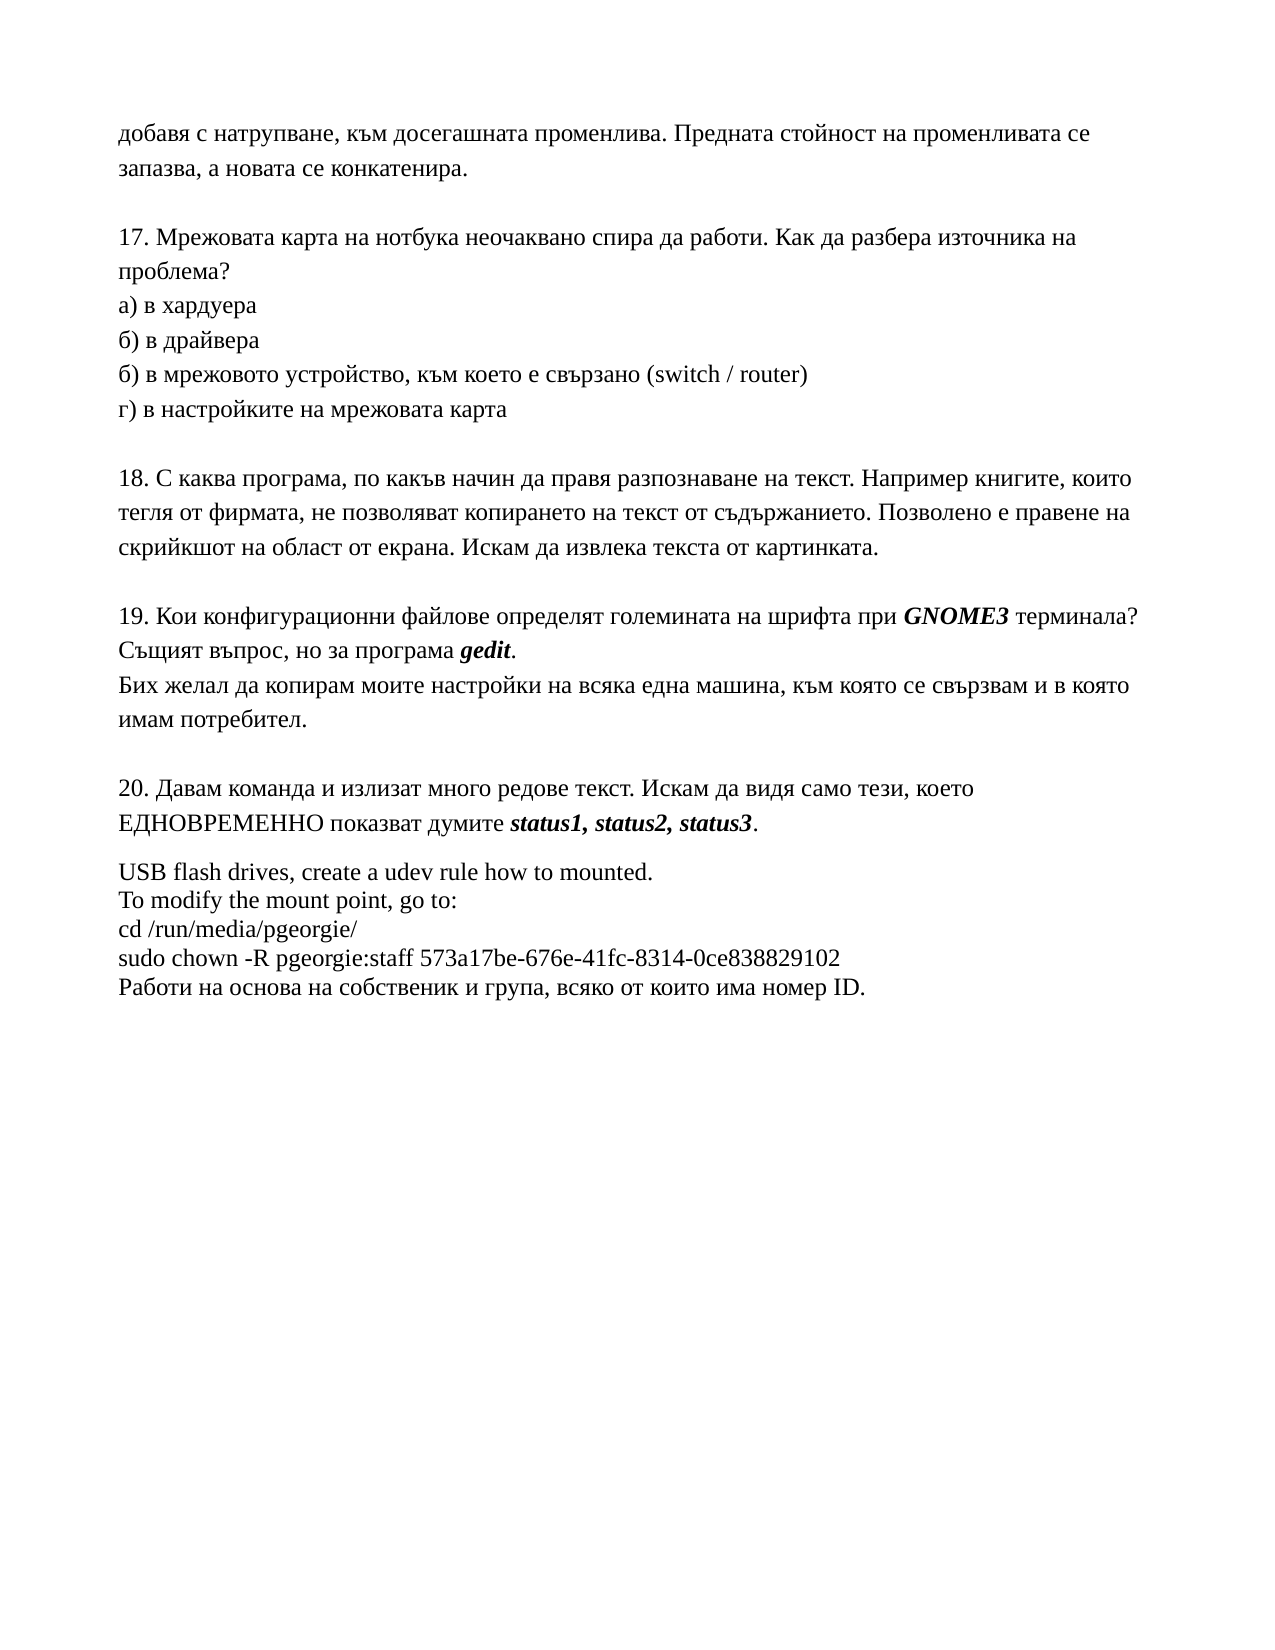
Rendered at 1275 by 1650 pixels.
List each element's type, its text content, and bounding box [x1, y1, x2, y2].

text sudo chown -R pgeorgie:staff 573a17be-676e-41fc-8314-0ce838829102 [118, 943, 1157, 972]
text To modify the mount point, go to: [118, 886, 1157, 914]
text cd /run/media/pgeorgie/ [118, 914, 1157, 943]
text USB flash drives, create a udev rule how to mounted. [118, 857, 1157, 886]
text Работи на основа на собственик и група, всяко от които има номер ID. [118, 972, 1157, 1001]
text добавя с натрупване, към досегашната променлива. Предната стойност на променливата се запазва, а новата се конкатенира. 17. Мрежовата карта на нотбука неочаквано спира да работи. Как да разбера източника на проблема? а) в хардуера б) в драйвера б) в мрежовото устройство, към което е свързано (switch / router) г) в настройките на мрежовата карта 18. С каква програма, по какъв начин да правя разпознаване на текст. Например книгите, които тегля от фирмата, не позволяват копирането на текст от съдържанието. Позволено е правене на скрийкшот на област от екрана. Искам да извлека текста от картинката. 19. Кои конфигурационни файлове определят големината на шрифта при GNOME3 терминала? Същият въпрос, но за програма gedit. Бих желал да копирам моите настройки на всяка една машина, към която се свързвам и в която имам потребител. 20. Давам команда и излизат много редове текст. Искам да видя само тези, което ЕДНОВРЕМЕННО показват думите status1, status2, status3. [118, 118, 1157, 836]
